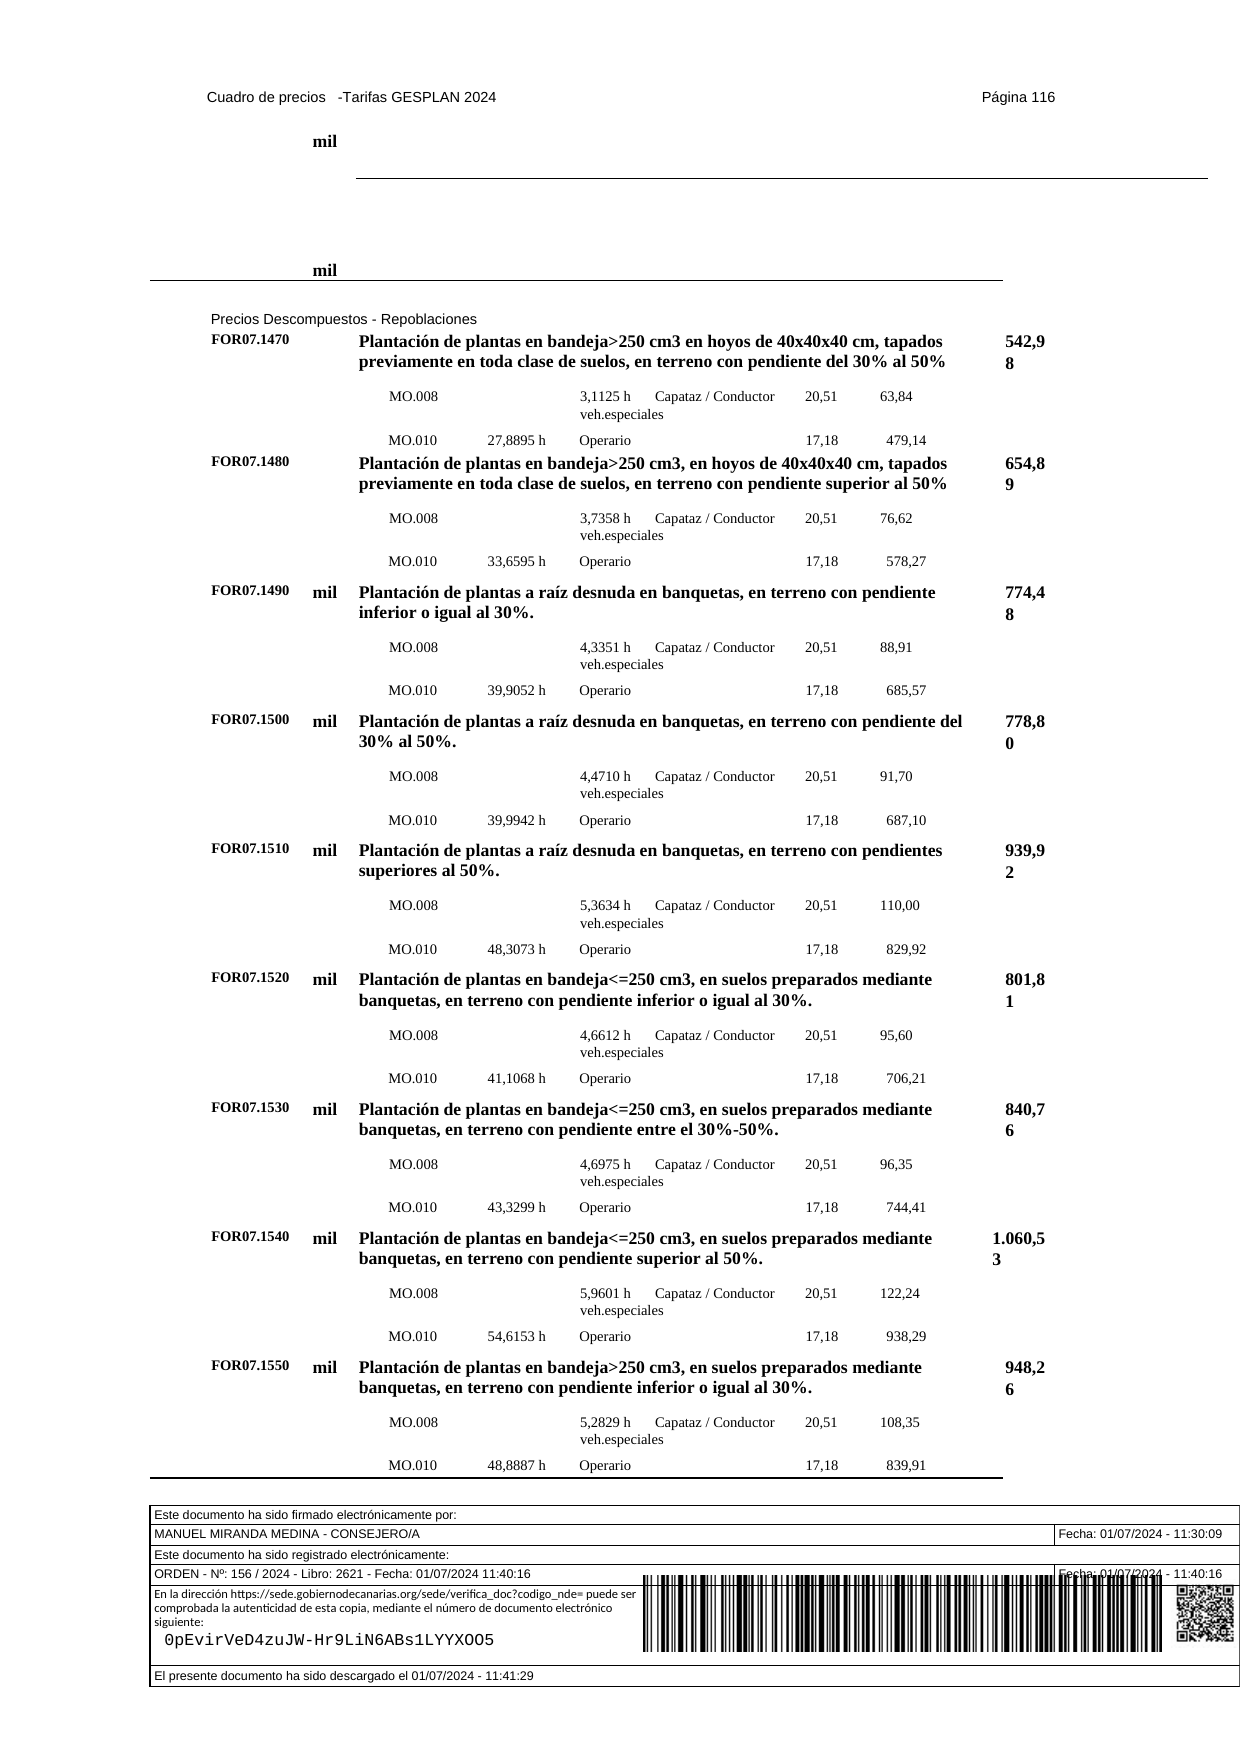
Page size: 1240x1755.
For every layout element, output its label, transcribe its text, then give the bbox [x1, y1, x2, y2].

table_cell FOR07.1540 [211, 1228, 312, 1357]
table_cell mil [313, 1357, 358, 1477]
table_cell Plantación de plantas a raíz desnuda en banquetas, en terreno con pendiente inferior o igual al 30%. MO.008 4,3351 h Capataz / Conductor 20,51 88,91 veh.especiales MO.010 39,9052 h Operario 17,18 685,57 [359, 582, 992, 711]
table_cell mil [313, 711, 358, 840]
table_cell Plantación de plantas en bandeja>250 cm3, en hoyos de 40x40x40 cm, tapados previamente en toda clase de suelos, en terreno con pendiente superior al 50% MO.008 3,7358 h Capataz / Conductor 20,51 76,62 veh.especiales MO.010 33,6595 h Operario 17,18 578,27 [359, 453, 992, 582]
table_header [313, 331, 358, 452]
table_cell FOR07.1530 [211, 1098, 312, 1227]
table_cell 654,89 [992, 453, 1053, 582]
text Precios Descompuestos - Repoblaciones [211, 310, 1089, 327]
table_cell 939,92 [992, 840, 1053, 969]
table_cell FOR07.1500 [211, 711, 312, 840]
table_cell Plantación de plantas a raíz desnuda en banquetas, en terreno con pendientes superiores al 50%. MO.008 5,3634 h Capataz / Conductor 20,51 110,00 veh.especiales MO.010 48,3073 h Operario 17,18 829,92 [359, 840, 992, 969]
table_cell FOR07.1550 [211, 1357, 312, 1477]
table_cell mil [313, 1098, 358, 1227]
table_cell Plantación de plantas en bandeja<=250 cm3, en suelos preparados mediante banquetas, en terreno con pendiente entre el 30%-50%. MO.008 4,6975 h Capataz / Conductor 20,51 96,35 veh.especiales MO.010 43,3299 h Operario 17,18 744,41 [359, 1098, 992, 1227]
table_header FOR07.1470 [211, 331, 312, 452]
table_cell Plantación de plantas a raíz desnuda en banquetas, en terreno con pendiente del 30% al 50%. MO.008 4,4710 h Capataz / Conductor 20,51 91,70 veh.especiales MO.010 39,9942 h Operario 17,18 687,10 [359, 711, 992, 840]
table_cell mil [313, 840, 358, 969]
table_cell 774,48 [992, 582, 1053, 711]
table_cell 801,81 [992, 969, 1053, 1098]
table_cell Plantación de plantas en bandeja<=250 cm3, en suelos preparados mediante banquetas, en terreno con pendiente superior al 50%. MO.008 5,9601 h Capataz / Conductor 20,51 122,24 veh.especiales MO.010 54,6153 h Operario 17,18 938,29 [359, 1228, 992, 1357]
table_cell Plantación de plantas en bandeja>250 cm3, en suelos preparados mediante banquetas, en terreno con pendiente inferior o igual al 30%. MO.008 5,2829 h Capataz / Conductor 20,51 108,35 veh.especiales MO.010 48,8887 h Operario 17,18 839,91 [359, 1357, 992, 1477]
table_cell FOR07.1510 [211, 840, 312, 969]
table_cell 1.060,53 [992, 1228, 1053, 1357]
table_cell 948,26 [992, 1357, 1053, 1478]
table_header Plantación de plantas en bandeja>250 cm3 en hoyos de 40x40x40 cm, tapados previamente en toda clase de suelos, en terreno con pendiente del 30% al 50% MO.008 3,1125 h Capataz / Conductor 20,51 63,84 veh.especiales MO.010 27,8895 h Operario 17,18 479,14 [359, 331, 992, 452]
table_header 542,98 [992, 331, 1053, 452]
table_cell 778,80 [992, 711, 1053, 840]
table_cell mil [313, 1228, 358, 1357]
table_cell 840,76 [992, 1098, 1053, 1227]
table_cell [313, 453, 358, 582]
table_cell FOR07.1480 [211, 453, 312, 582]
table_cell mil [313, 969, 358, 1098]
table_cell mil [313, 582, 358, 711]
table_cell Plantación de plantas en bandeja<=250 cm3, en suelos preparados mediante banquetas, en terreno con pendiente inferior o igual al 30%. MO.008 4,6612 h Capataz / Conductor 20,51 95,60 veh.especiales MO.010 41,1068 h Operario 17,18 706,21 [359, 969, 992, 1098]
table_cell FOR07.1490 [211, 582, 312, 711]
table_cell FOR07.1520 [211, 969, 312, 1098]
